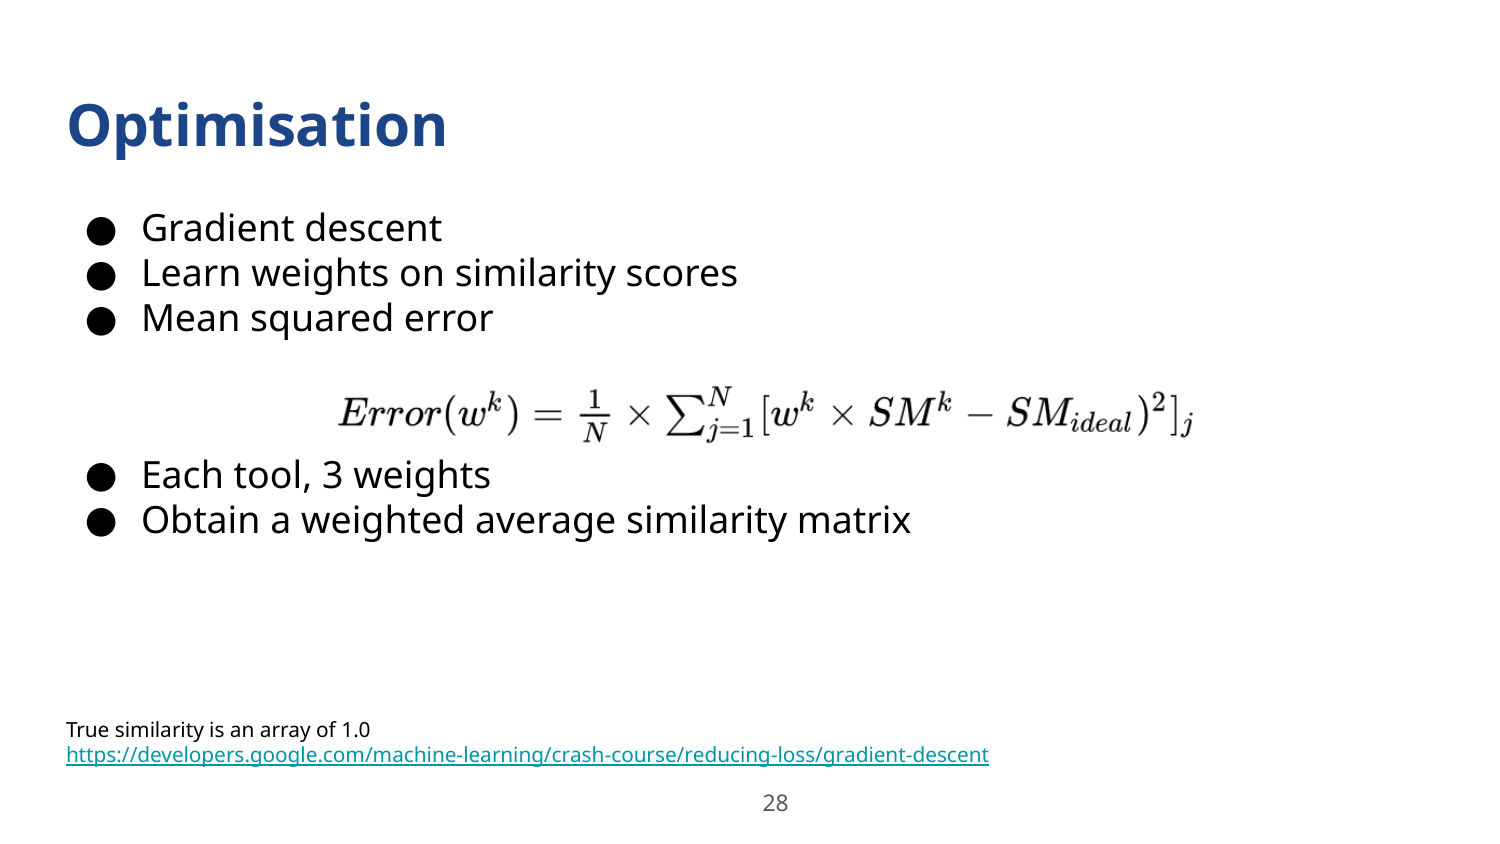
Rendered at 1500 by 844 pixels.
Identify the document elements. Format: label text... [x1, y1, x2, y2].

title Optimisation [51, 72, 1449, 167]
slide_number [714, 771, 805, 837]
text_box True similarity is an array of 1.0 https://developers.google.com/machine-learning/crash-course/reducing-loss/gradient-descent [51, 701, 1085, 788]
list Gradient descent Learn weights on similarity scores Mean squared error Each tool, 3 weights Obtain a weighted average similarity matrix [51, 189, 1449, 750]
picture [336, 383, 1198, 449]
